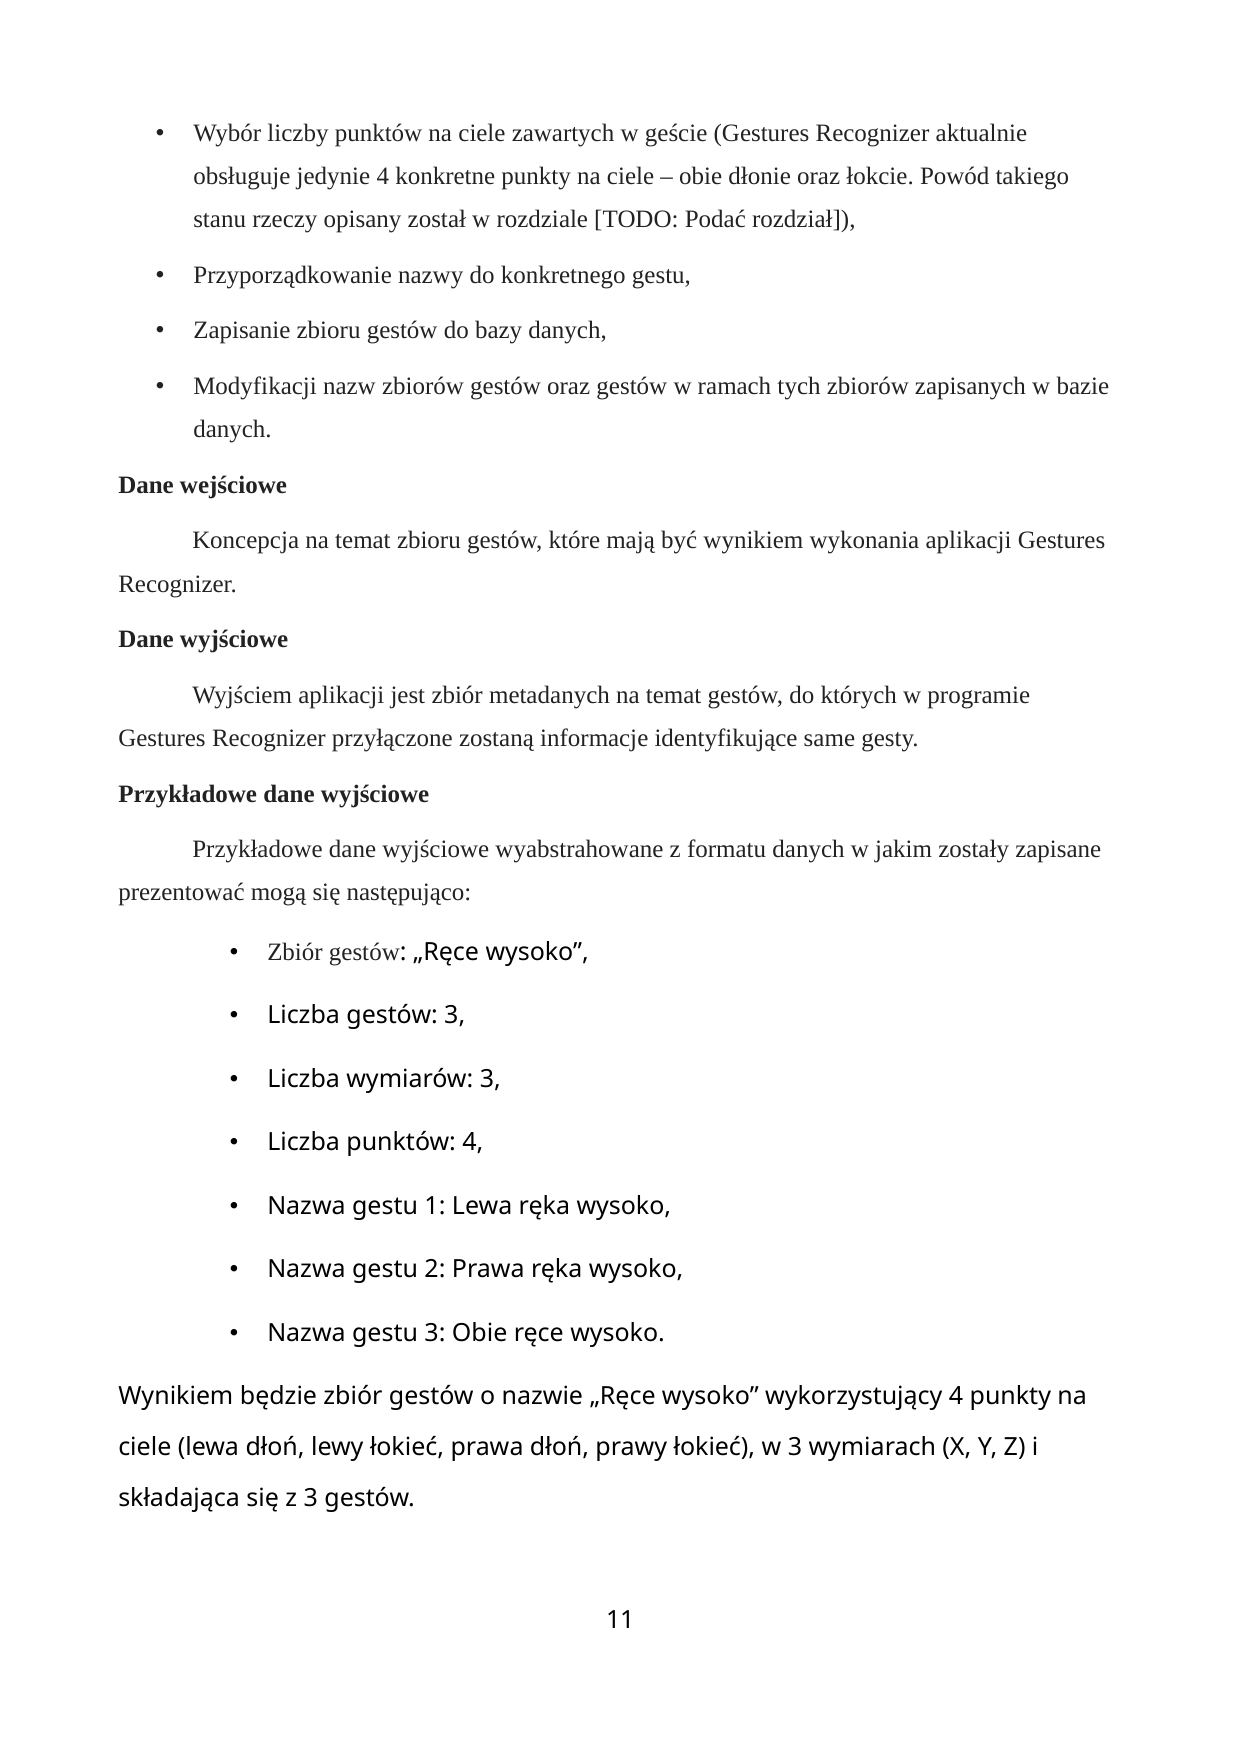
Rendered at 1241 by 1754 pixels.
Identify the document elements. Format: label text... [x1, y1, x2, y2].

text Przykładowe dane wyjściowe wyabstrahowane z formatu danych w jakim zostały zapisane prezentować mogą się następująco: [118, 834, 1122, 906]
text Wynikiem będzie zbiór gestów o nazwie „Ręce wysoko” wykorzystujący 4 punkty na ciele (lewa dłoń, lewy łokieć, prawa dłoń, prawy łokieć), w 3 wymiarach (X, Y, Z) i składająca się z 3 gestów. [118, 1378, 1122, 1514]
text Wyjściem aplikacji jest zbiór metadanych na temat gestów, do których w programie Gestures Recognizer przyłączone zostaną informacje identyfikujące same gesty. [118, 680, 1122, 752]
list Zbiór gestów: „Ręce wysoko”, [229, 933, 1122, 967]
list Wybór liczby punktów na ciele zawartych w geście (Gestures Recognizer aktualnie obsługuje jedynie 4 konkretne punkty na ciele – obie dłonie oraz łokcie. Powód takiego stanu rzeczy opisany został w rozdziale [TODO: Podać rozdział]), [156, 118, 1122, 233]
text Dane wejściowe [118, 470, 1122, 499]
list Modyfikacji nazw zbiorów gestów oraz gestów w ramach tych zbiorów zapisanych w bazie danych. [156, 371, 1122, 443]
list Liczba punktów: 4, [229, 1124, 1122, 1158]
text Koncepcja na temat zbioru gestów, które mają być wynikiem wykonania aplikacji Gestures Recognizer. [118, 526, 1122, 597]
list Nazwa gestu 3: Obie ręce wysoko. [229, 1314, 1122, 1348]
list Zapisanie zbioru gestów do bazy danych, [156, 316, 1122, 344]
text Dane wyjściowe [118, 624, 1122, 653]
list Nazwa gestu 2: Prawa ręka wysoko, [229, 1251, 1122, 1285]
list Liczba gestów: 3, [229, 997, 1122, 1031]
list Przyporządkowanie nazwy do konkretnego gestu, [156, 260, 1122, 289]
list Nazwa gestu 1: Lewa ręka wysoko, [229, 1187, 1122, 1221]
text Przykładowe dane wyjściowe [118, 779, 1122, 807]
list Liczba wymiarów: 3, [229, 1060, 1122, 1094]
